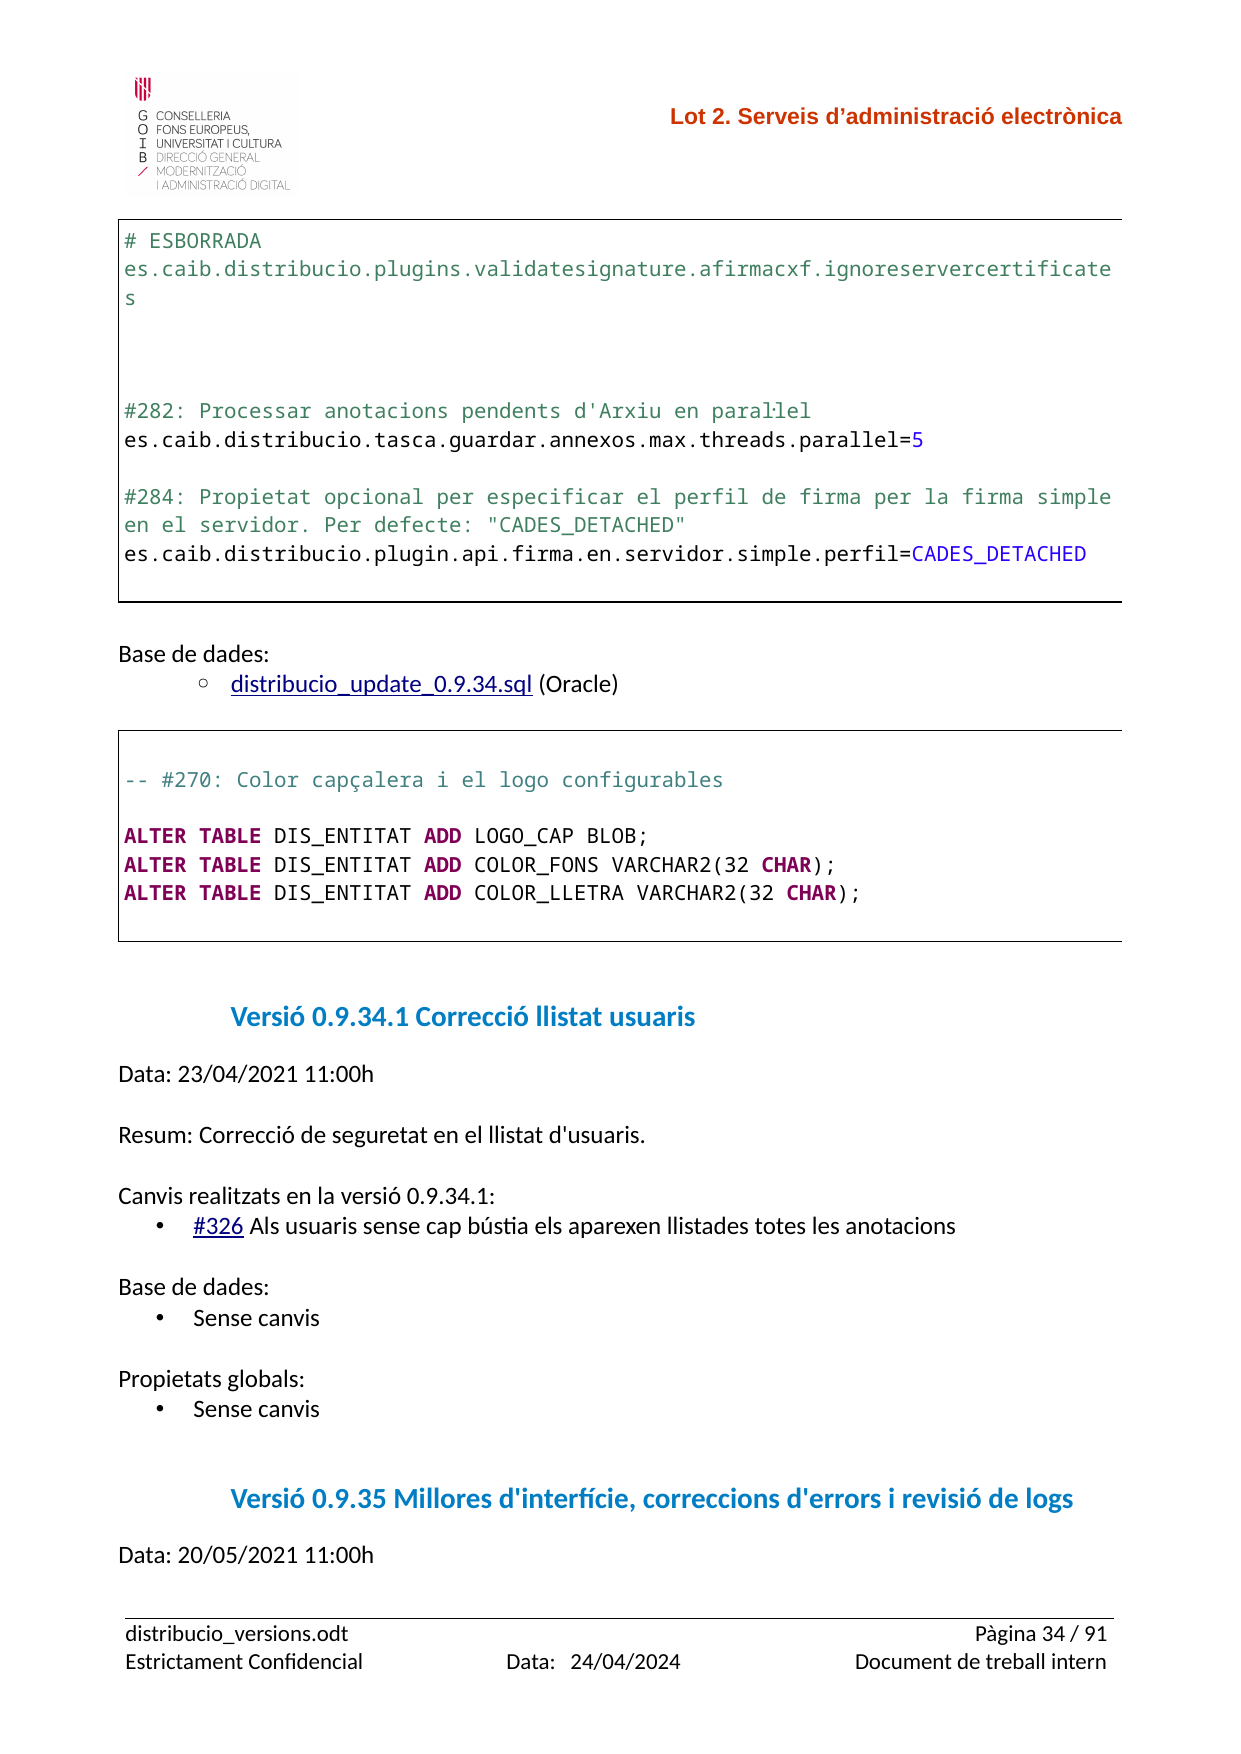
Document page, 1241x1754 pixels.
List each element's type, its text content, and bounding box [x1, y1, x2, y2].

list Sense canvis [156, 1393, 1122, 1424]
text Data: 23/04/2021 11:00h [118, 1058, 1122, 1088]
list #326 Als usuaris sense cap bústia els aparexen llistades totes les anotacions [156, 1210, 1122, 1241]
table_header # ESBORRADA es.caib.distribucio.plugins.validatesignature.afirmacxf.ignoreservercertificates #282: Processar anotacions pendents d'Arxiu en paral·lel es.caib.distribucio.tasca.guardar.annexos.max.threads.parallel=5 #284: Propietat opcional per especificar el perfil de firma per la firma simple en el servidor. Per defecte: "CADES_DETACHED" es.caib.distribucio.plugin.api.firma.en.servidor.simple.perfil=CADES_DETACHED [119, 220, 1122, 601]
text Base de dades: [118, 638, 1122, 668]
text Base de dades: [118, 1271, 1122, 1302]
subtitle Versió 0.9.34.1 Correcció llistat usuaris [153, 998, 1122, 1034]
list distribucio_update_0.9.34.sql (Oracle) [193, 668, 1122, 699]
text Propietats globals: [118, 1363, 1122, 1393]
text Resum: Correcció de seguretat en el llistat d'usuaris. [118, 1119, 1122, 1149]
list Sense canvis [156, 1302, 1122, 1332]
text Data: 20/05/2021 11:00h [118, 1539, 1122, 1570]
text Canvis realitzats en la versió 0.9.34.1: [118, 1180, 1122, 1210]
table_header -- #270: Color capçalera i el logo configurables ALTER TABLE DIS_ENTITAT ADD LOGO_CAP BLOB; ALTER TABLE DIS_ENTITAT ADD COLOR_FONS VARCHAR2(32 CHAR); ALTER TABLE DIS_ENTITAT ADD COLOR_LLETRA VARCHAR2(32 CHAR); [119, 731, 1122, 941]
picture [126, 70, 299, 197]
subtitle Versió 0.9.35 Millores d'interfície, correccions d'errors i revisió de logs [153, 1480, 1122, 1516]
